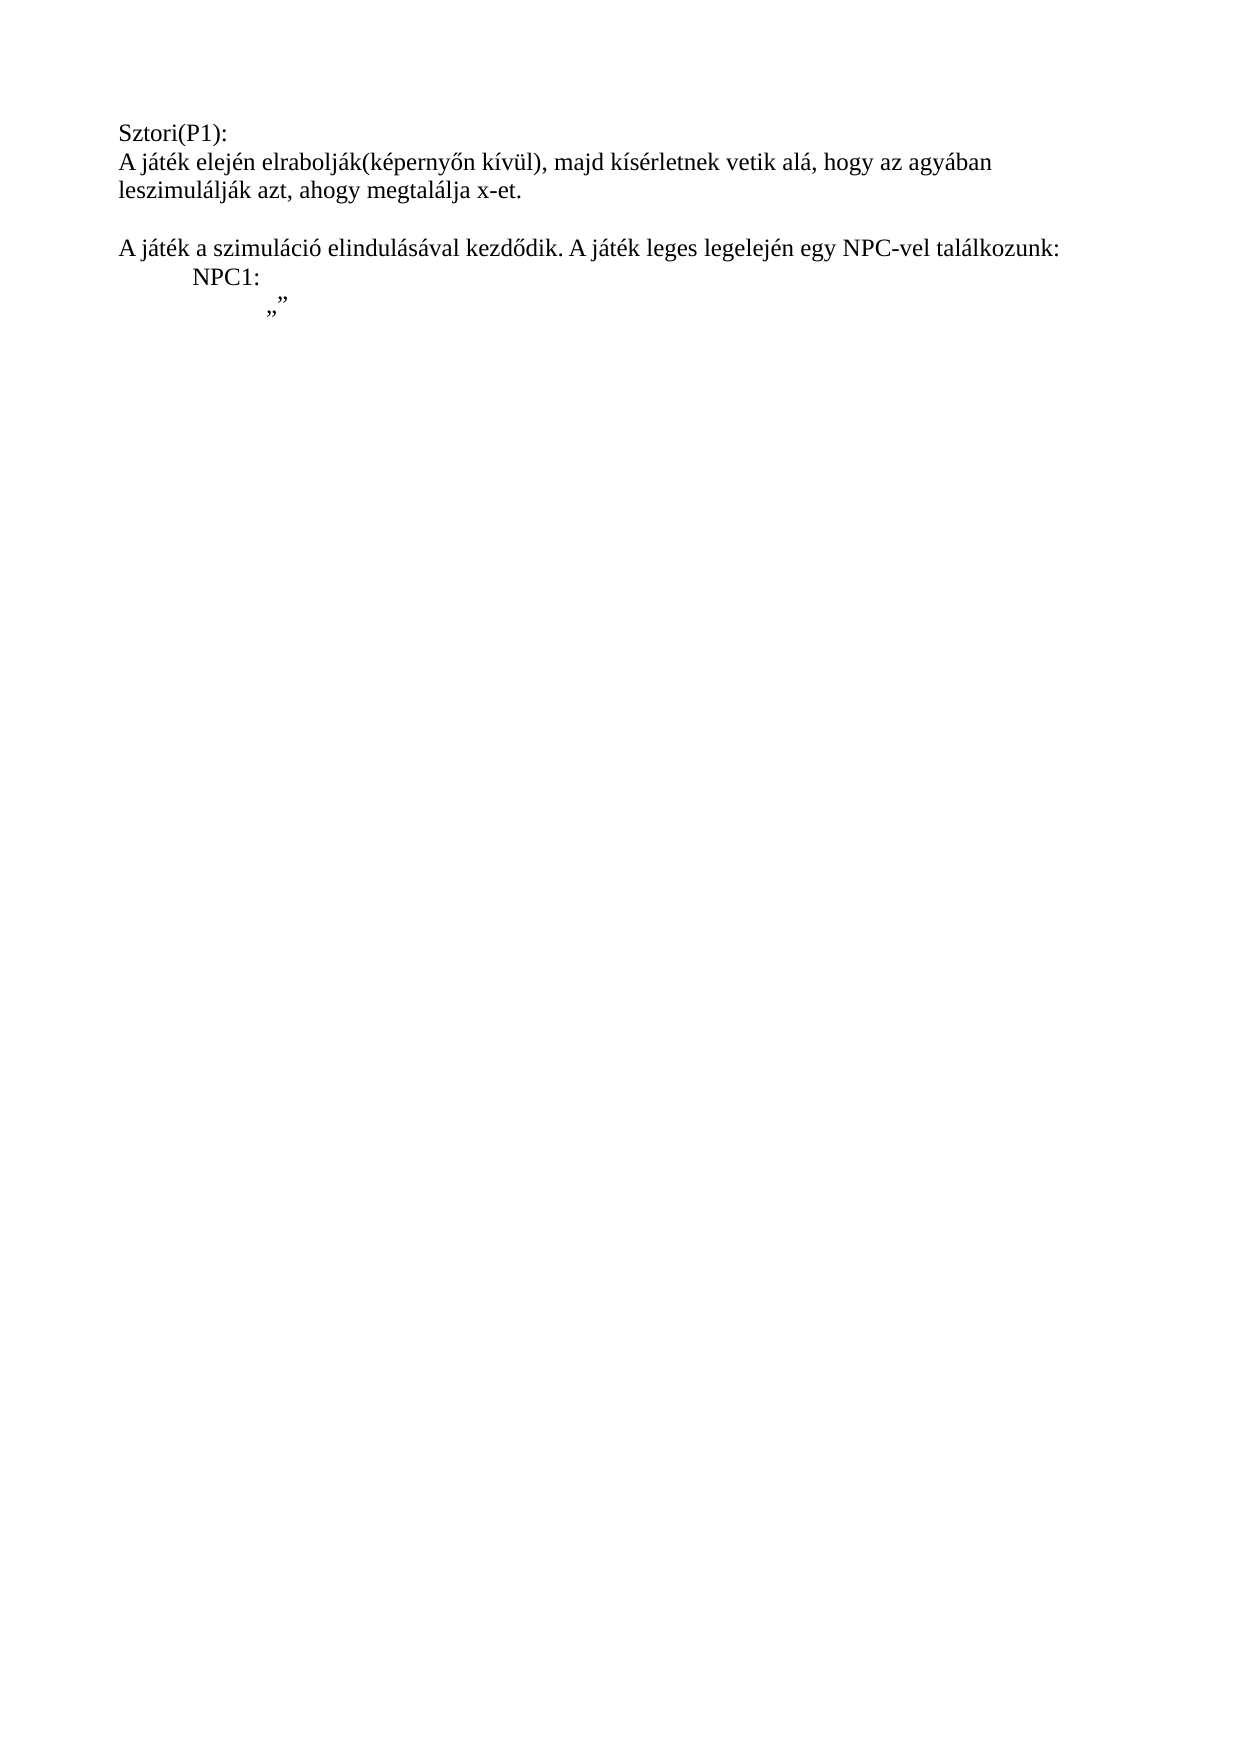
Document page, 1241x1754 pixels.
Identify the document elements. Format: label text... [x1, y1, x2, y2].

text NPC1: [118, 262, 1122, 291]
text „” [118, 291, 1122, 319]
text A játék elején elrabolják(képernyőn kívül), majd kísérletnek vetik alá, hogy az agyában leszimulálják azt, ahogy megtalálja x-et. [118, 147, 1122, 204]
text A játék a szimuláció elindulásával kezdődik. A játék leges legelején egy NPC-vel találkozunk: [118, 233, 1122, 262]
text Sztori(P1): [118, 118, 1122, 147]
